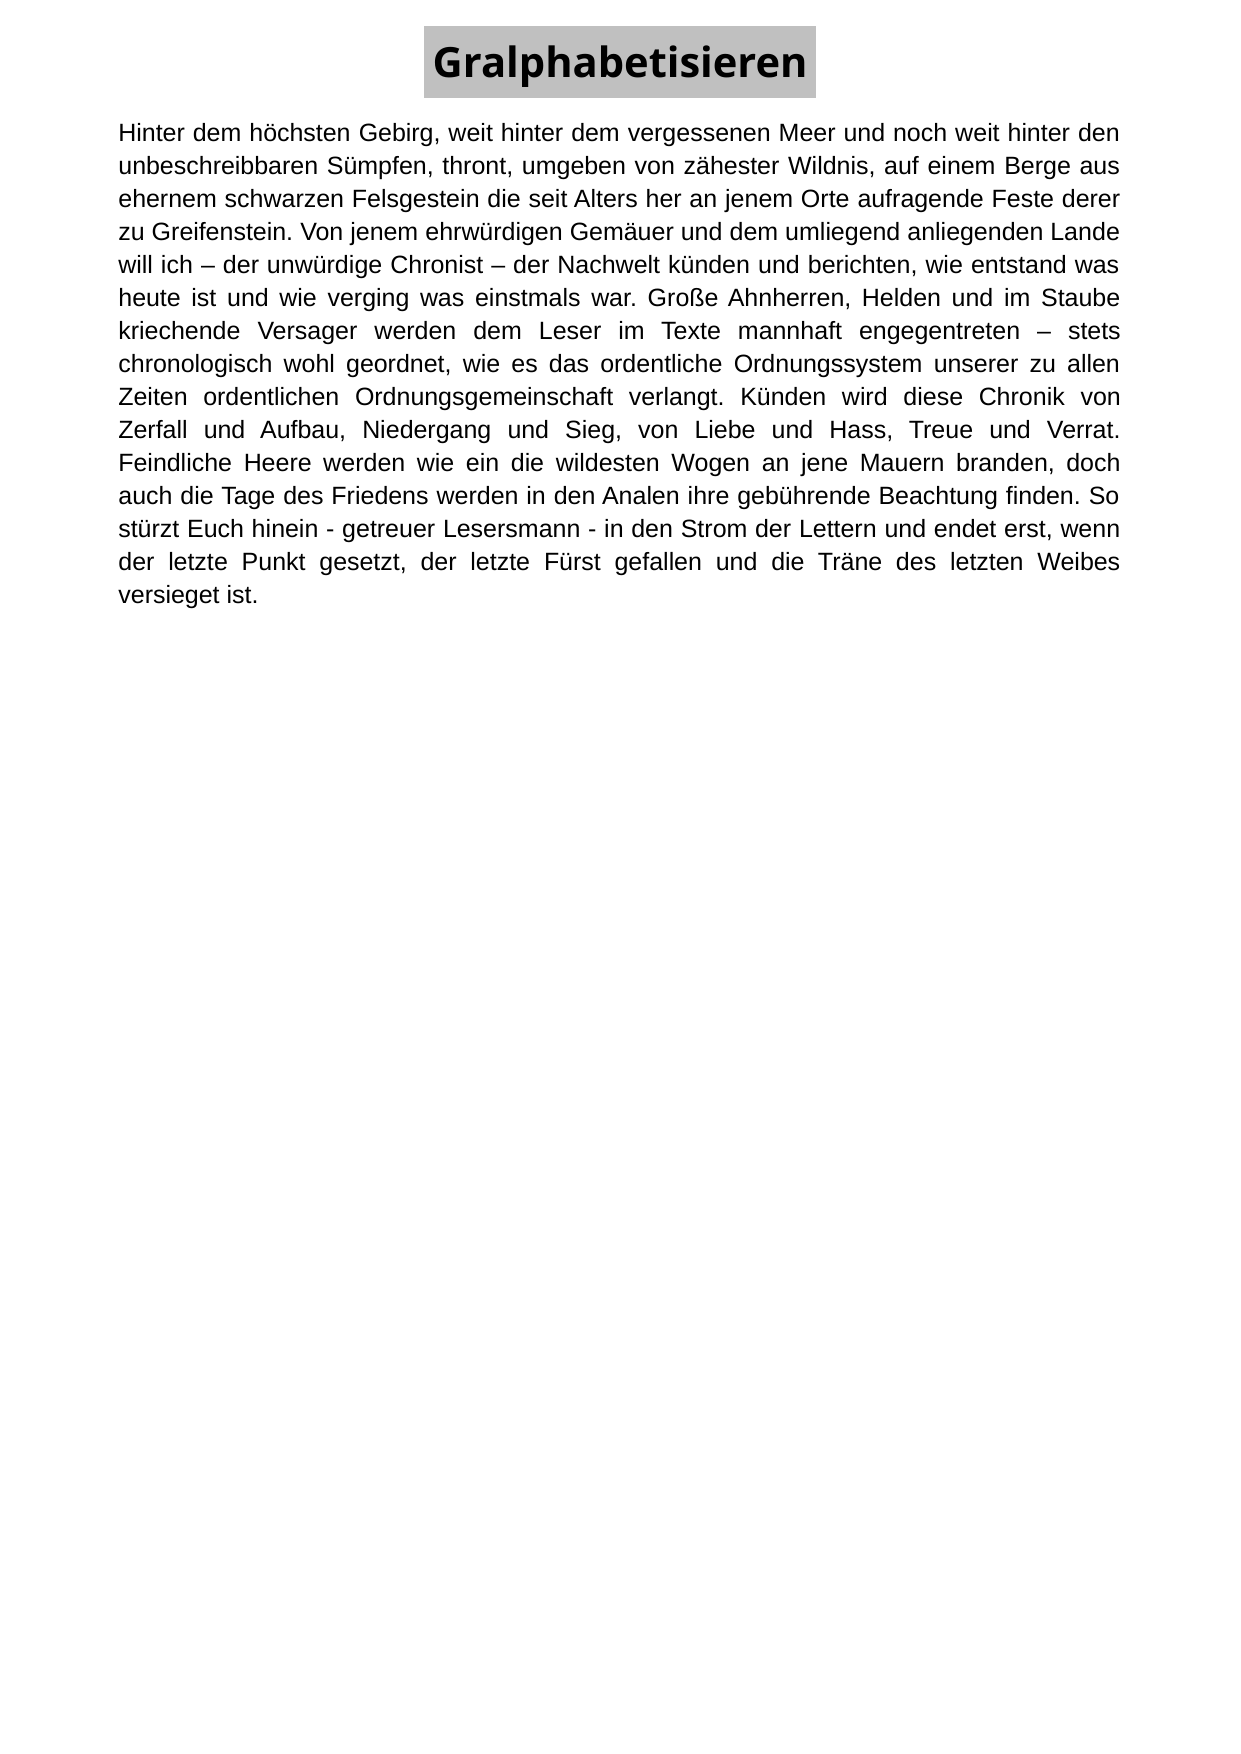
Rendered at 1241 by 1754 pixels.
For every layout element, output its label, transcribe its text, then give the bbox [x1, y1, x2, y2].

text Hinter dem höchsten Gebirg, weit hinter dem vergessenen Meer und noch weit hinter den unbeschreibbaren Sümpfen, thront, umgeben von zähester Wildnis, auf einem Berge aus ehernem schwarzen Felsgestein die seit Alters her an jenem Orte aufragende Feste derer zu Greifenstein. Von jenem ehrwürdigen Gemäuer und dem umliegend anliegenden Lande will ich – der unwürdige Chronist – der Nachwelt künden und berichten, wie entstand was heute ist und wie verging was einstmals war. Große Ahnherren, Helden und im Staube kriechende Versager werden dem Leser im Texte mannhaft engegentreten – stets chronologisch wohl geordnet, wie es das ordentliche Ordnungssystem unserer zu allen Zeiten ordentlichen Ordnungsgemeinschaft verlangt. Künden wird diese Chronik von Zerfall und Aufbau, Niedergang und Sieg, von Liebe und Hass, Treue und Verrat. Feindliche Heere werden wie ein die wildesten Wogen an jene Mauern branden, doch auch die Tage des Friedens werden in den Analen ihre gebührende Beachtung finden. So stürzt Euch hinein - getreuer Lesersmann - in den Strom der Lettern und endet erst, wenn der letzte Punkt gesetzt, der letzte Fürst gefallen und die Träne des letzten Weibes versieget ist. [118, 118, 1122, 609]
